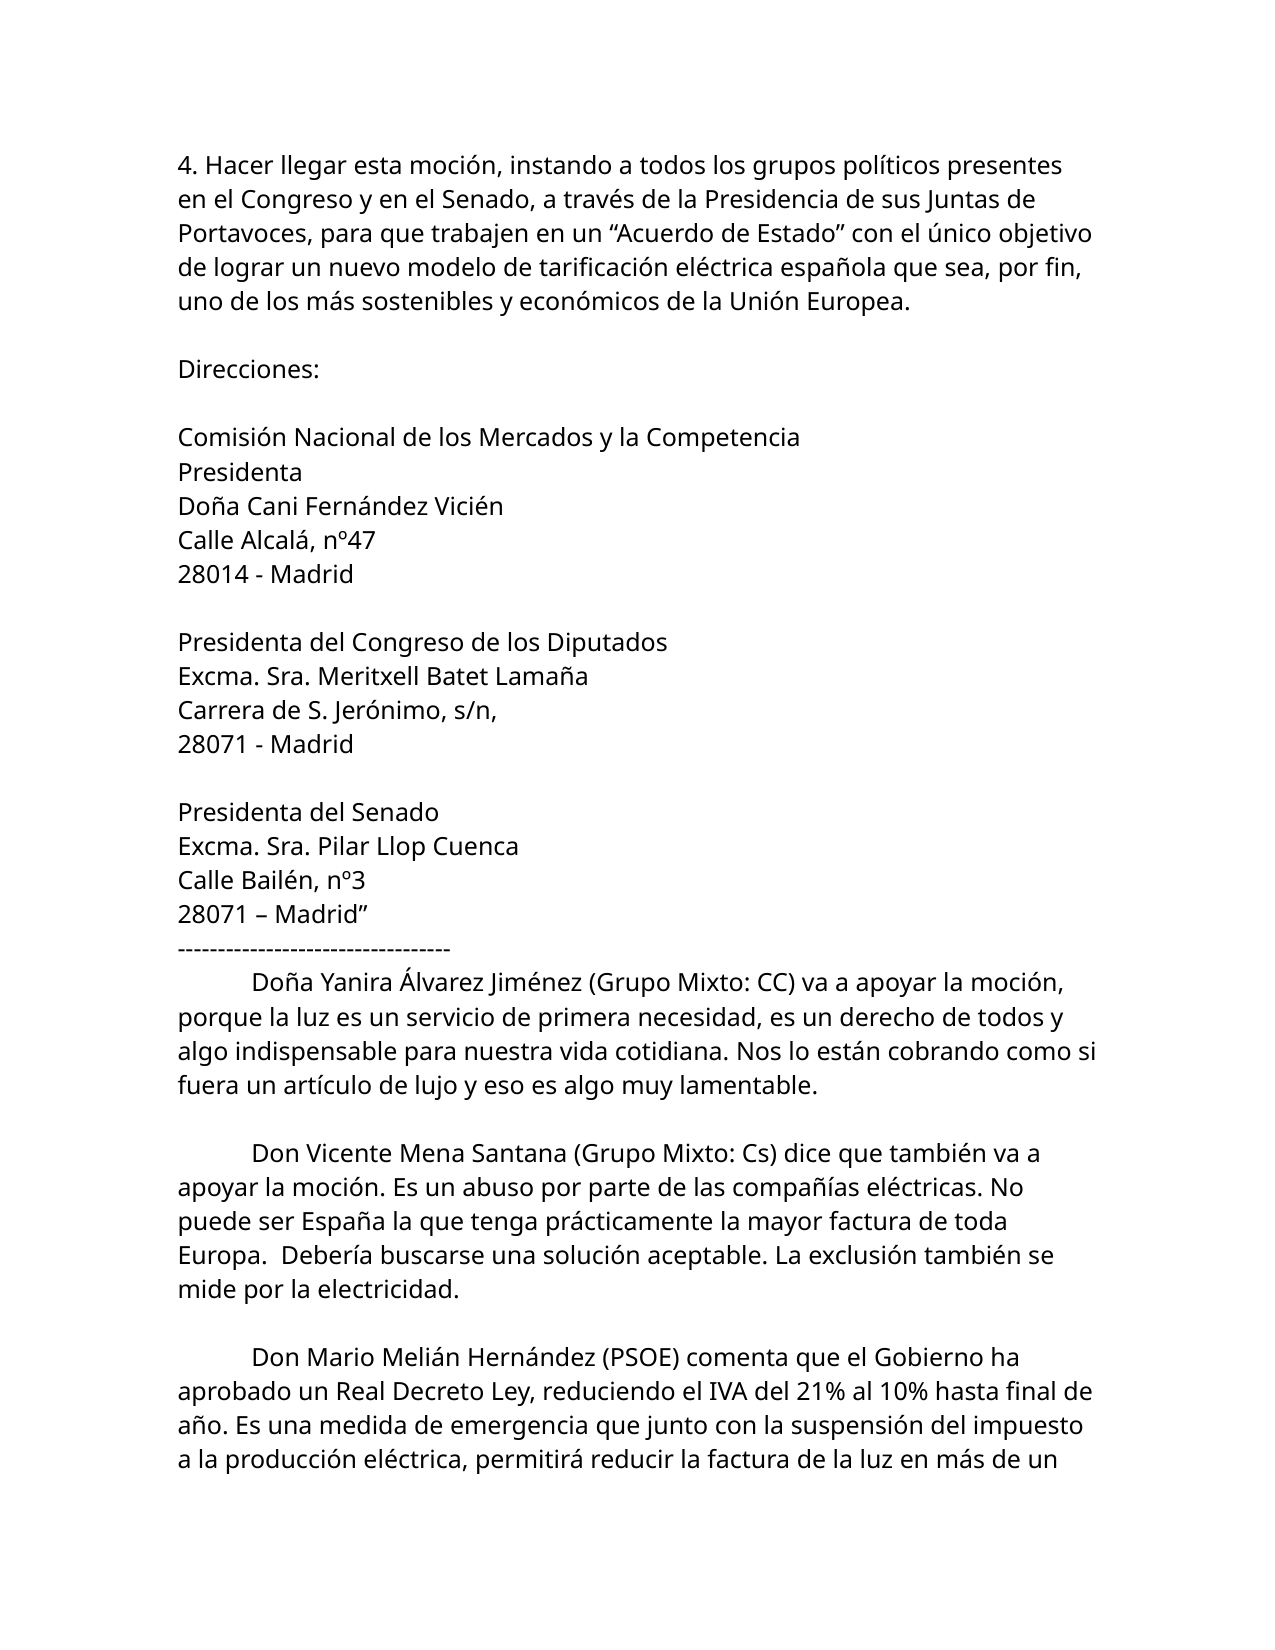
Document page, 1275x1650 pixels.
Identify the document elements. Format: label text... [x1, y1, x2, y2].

text Direcciones: [177, 352, 1098, 386]
text Doña Yanira Álvarez Jiménez (Grupo Mixto: CC) va a apoyar la moción, porque la luz es un servicio de primera necesidad, es un derecho de todos y algo indispensable para nuestra vida cotidiana. Nos lo están cobrando como si fuera un artículo de lujo y eso es algo muy lamentable. [177, 965, 1098, 1101]
text Presidenta del Congreso de los Diputados [177, 624, 1098, 658]
text Don Mario Melián Hernández (PSOE) comenta que el Gobierno ha aprobado un Real Decreto Ley, reduciendo el IVA del 21% al 10% hasta final de año. Es una medida de emergencia que junto con la suspensión del impuesto a la producción eléctrica, permitirá reducir la factura de la luz en más de un [177, 1340, 1098, 1476]
text ---------------------------------- [177, 931, 1098, 965]
text 4. Hacer llegar esta moción, instando a todos los grupos políticos presentes en el Congreso y en el Senado, a través de la Presidencia de sus Juntas de Portavoces, para que trabajen en un “Acuerdo de Estado” con el único objetivo de lograr un nuevo modelo de tarificación eléctrica española que sea, por fin, uno de los más sostenibles y económicos de la Unión Europea. [177, 148, 1098, 318]
text Comisión Nacional de los Mercados y la Competencia [177, 420, 1098, 454]
text Presidenta [177, 454, 1098, 488]
text Don Vicente Mena Santana (Grupo Mixto: Cs) dice que también va a apoyar la moción. Es un abuso por parte de las compañías eléctricas. No puede ser España la que tenga prácticamente la mayor factura de toda Europa. Debería buscarse una solución aceptable. La exclusión también se mide por la electricidad. [177, 1135, 1098, 1306]
text 28014 - Madrid [177, 556, 1098, 590]
text Carrera de S. Jerónimo, s/n, [177, 693, 1098, 727]
text 28071 – Madrid” [177, 897, 1098, 931]
text 28071 - Madrid [177, 727, 1098, 761]
text Presidenta del Senado [177, 795, 1098, 829]
text Excma. Sra. Pilar Llop Cuenca [177, 829, 1098, 863]
text Calle Bailén, nº3 [177, 863, 1098, 897]
text Doña Cani Fernández Vicién [177, 488, 1098, 522]
text Excma. Sra. Meritxell Batet Lamaña [177, 658, 1098, 693]
text Calle Alcalá, nº47 [177, 522, 1098, 556]
